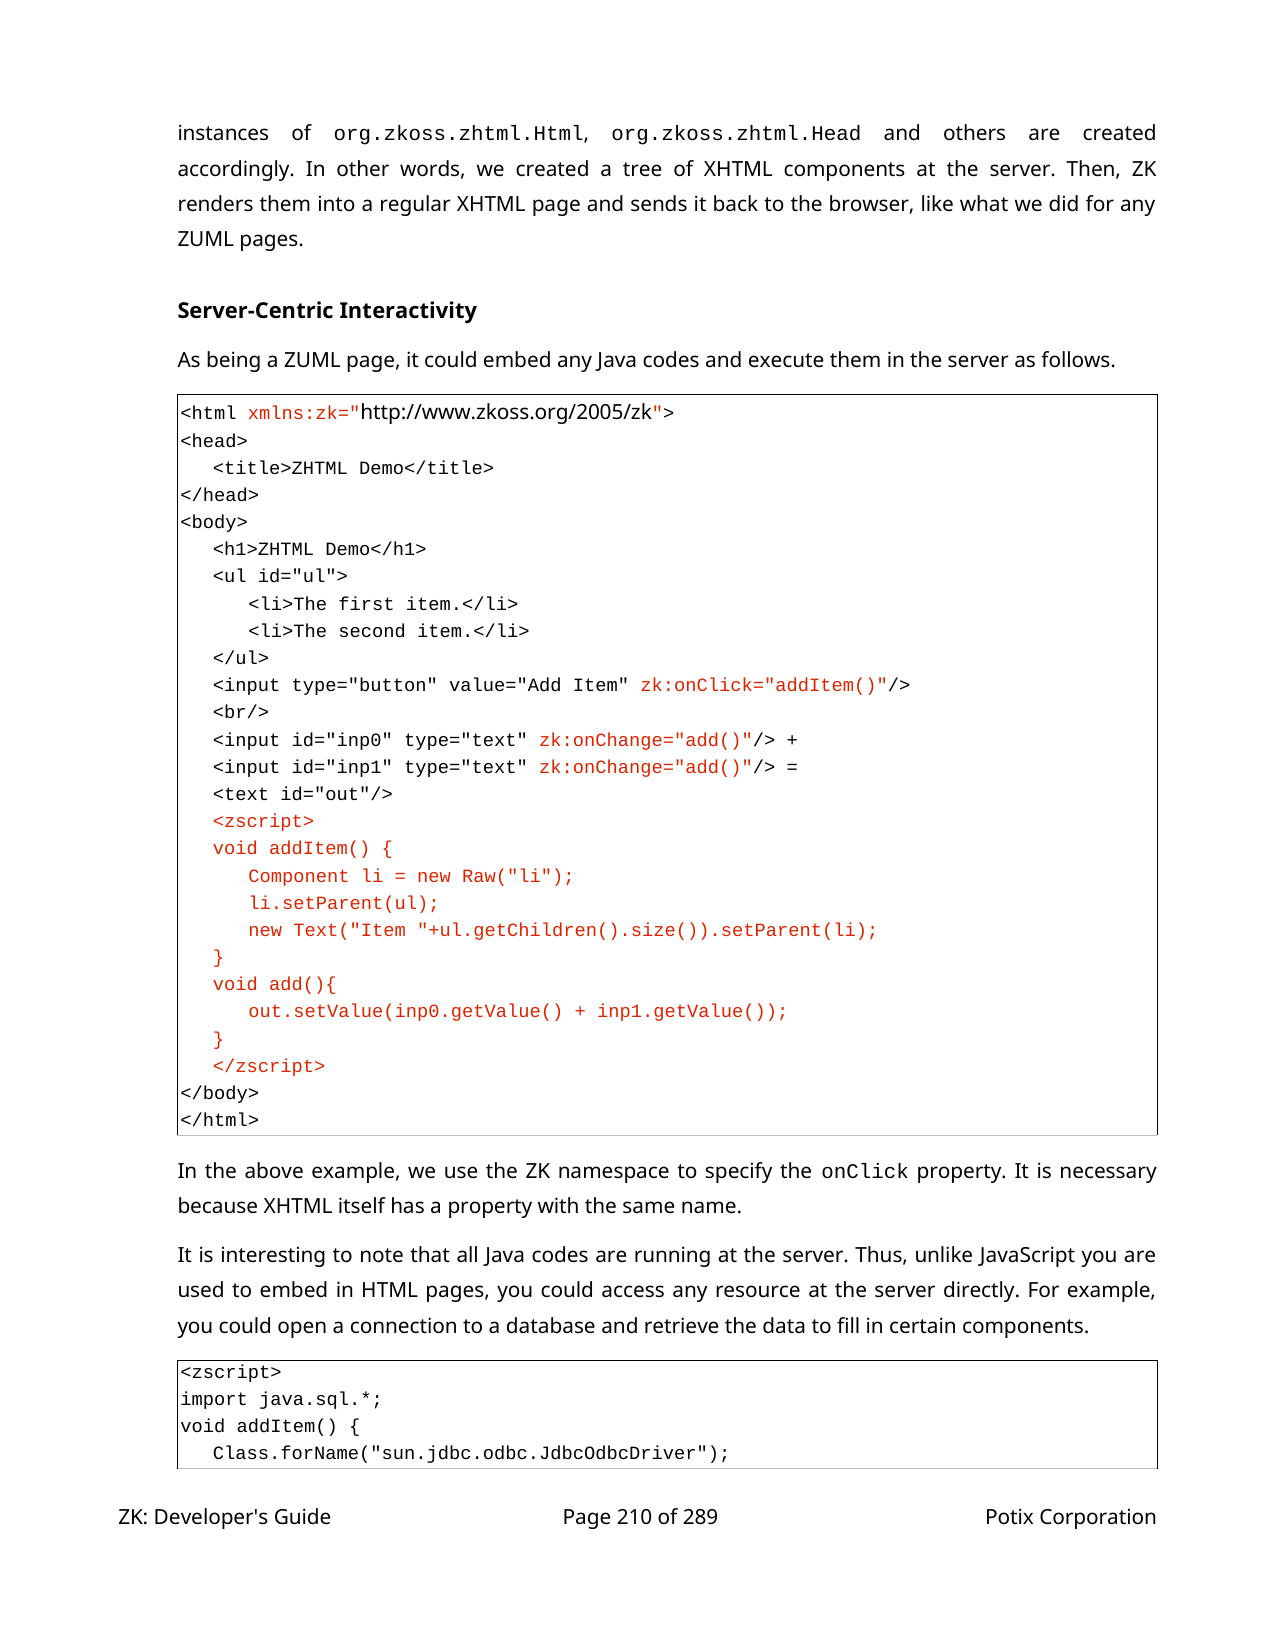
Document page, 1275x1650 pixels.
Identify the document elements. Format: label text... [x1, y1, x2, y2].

text <head> [178, 428, 1157, 453]
text As being a ZUML page, it could embed any Java codes and execute them in the server as follows. [177, 345, 1157, 374]
text <h1>ZHTML Demo</h1> [178, 537, 1157, 561]
text Component li = new Raw("li"); [178, 863, 1157, 888]
text In the above example, we use the ZK namespace to specify the onClick property. It is necessary because XHTML itself has a property with the same name. [177, 1156, 1157, 1220]
text <li>The second item.</li> [178, 619, 1157, 643]
text <body> [178, 510, 1157, 534]
text new Text("Item "+ul.getChildren().size()).setParent(li); [178, 918, 1157, 942]
text import java.sql.*; [178, 1387, 1157, 1411]
text } [178, 1027, 1157, 1051]
text void addItem() { [178, 836, 1157, 861]
text li.setParent(ul); [178, 891, 1157, 915]
text instances of org.zkoss.zhtml.Html, org.zkoss.zhtml.Head and others are created accordingly. In other words, we created a tree of XHTML components at the server. Then, ZK renders them into a regular XHTML page and sends it back to the browser, like what we did for any ZUML pages. [177, 118, 1157, 252]
text </html> [178, 1108, 1157, 1135]
text void addItem() { [178, 1414, 1157, 1438]
text <zscript> [178, 809, 1157, 833]
text <html xmlns:zk="http://www.zkoss.org/2005/zk"> [178, 395, 1157, 426]
text <input id="inp0" type="text" zk:onChange="add()"/> + [178, 727, 1157, 752]
text <input id="inp1" type="text" zk:onChange="add()"/> = [178, 755, 1157, 779]
text <br/> [178, 700, 1157, 724]
text void add(){ [178, 972, 1157, 996]
text Class.forName("sun.jdbc.odbc.JdbcOdbcDriver"); [178, 1441, 1157, 1468]
text <input type="button" value="Add Item" zk:onClick="addItem()"/> [178, 673, 1157, 697]
subtitle Server-Centric Interactivity [177, 295, 1157, 325]
text <title>ZHTML Demo</title> [178, 456, 1157, 480]
text It is interesting to note that all Java codes are running at the server. Thus, unlike JavaScript you are used to embed in HTML pages, you could access any resource at the server directly. For example, you could open a connection to a database and retrieve the data to fill in certain components. [177, 1240, 1157, 1339]
text </zscript> [178, 1054, 1157, 1078]
text <zscript> [178, 1361, 1157, 1384]
text </body> [178, 1081, 1157, 1105]
text out.setValue(inp0.getValue() + inp1.getValue()); [178, 999, 1157, 1024]
text </head> [178, 483, 1157, 507]
text } [178, 945, 1157, 969]
text <text id="out"/> [178, 782, 1157, 806]
text <li>The first item.</li> [178, 592, 1157, 616]
text <ul id="ul"> [178, 564, 1157, 589]
text </ul> [178, 646, 1157, 670]
